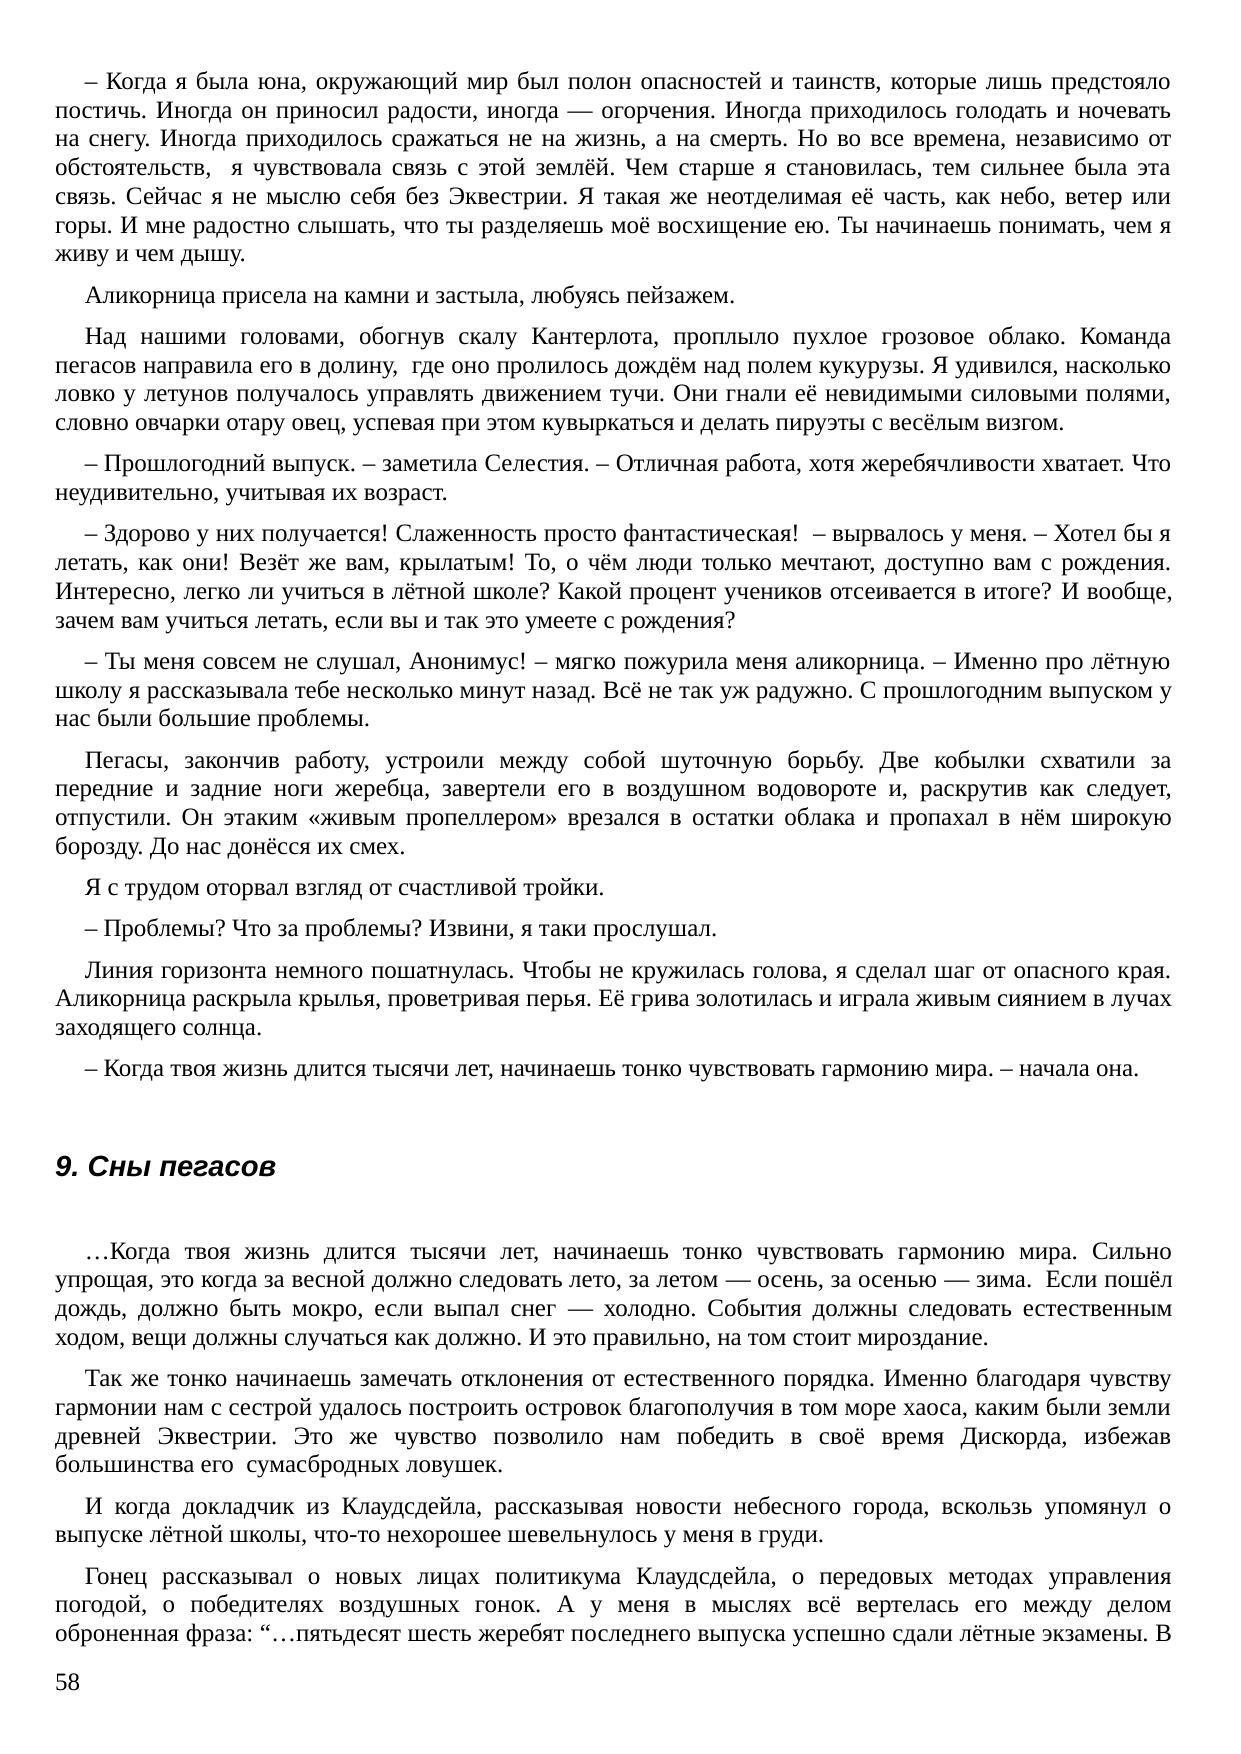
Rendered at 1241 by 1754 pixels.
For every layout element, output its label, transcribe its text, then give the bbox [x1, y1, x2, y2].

text Так же тонко начинаешь замечать отклонения от естественного порядка. Именно благодаря чувству гармонии нам с сестрой удалось построить островок благополучия в том море хаоса, каким были земли древней Эквестрии. Это же чувство позволило нам победить в своё время Дискорда, избежав большинства его сумасбродных ловушек. [55, 1363, 1173, 1478]
text И когда докладчик из Клаудсдейла, рассказывая новости небесного города, вскользь упомянул о выпуске лётной школы, что-то нехорошее шевельнулось у меня в груди. [55, 1491, 1173, 1548]
text Я с трудом оторвал взгляд от счастливой тройки. [55, 872, 1173, 901]
text – Проблемы? Что за проблемы? Извини, я таки прослушал. [55, 913, 1173, 942]
text …Когда твоя жизнь длится тысячи лет, начинаешь тонко чувствовать гармонию мира. Сильно упрощая, это когда за весной должно следовать лето, за летом — осень, за осенью — зима. Если пошёл дождь, должно быть мокро, если выпал снег — холодно. События должны следовать естественным ходом, вещи должны случаться как должно. И это правильно, на том стоит мироздание. [55, 1236, 1173, 1351]
text Гонец рассказывал о новых лицах политикума Клаудсдейла, о передовых методах управления погодой, о победителях воздушных гонок. А у меня в мыслях всё вертелась его между делом оброненная фраза: “…пятьдесят шесть жеребят последнего выпуска успешно сдали лётные экзамены. В [55, 1561, 1173, 1647]
text Пегасы, закончив работу, устроили между собой шуточную борьбу. Две кобылки схватили за передние и задние ноги жеребца, завертели его в воздушном водовороте и, раскрутив как следует, отпустили. Он этаким «живым пропеллером» врезался в остатки облака и пропахал в нём широкую борозду. До нас донёсся их смех. [55, 745, 1173, 860]
subtitle 9. Сны пегасов [55, 1148, 1173, 1182]
text – Ты меня совсем не слушал, Анонимус! – мягко пожурила меня аликорница. – Именно про лётную школу я рассказывала тебе несколько минут назад. Всё не так уж радужно. С прошлогодним выпуском у нас были большие проблемы. [55, 646, 1173, 732]
text Над нашими головами, обогнув скалу Кантерлота, проплыло пухлое грозовое облако. Команда пегасов направила его в долину, где оно пролилось дождём над полем кукурузы. Я удивился, насколько ловко у летунов получалось управлять движением тучи. Они гнали её невидимыми силовыми полями, словно овчарки отару овец, успевая при этом кувыркаться и делать пируэты с весёлым визгом. [55, 321, 1173, 436]
text Линия горизонта немного пошатнулась. Чтобы не кружилась голова, я сделал шаг от опасного края. Аликорница раскрыла крылья, проветривая перья. Её грива золотилась и играла живым сиянием в лучах заходящего солнца. [55, 955, 1173, 1041]
text – Когда твоя жизнь длится тысячи лет, начинаешь тонко чувствовать гармонию мира. – начала она. [55, 1053, 1173, 1082]
text – Прошлогодний выпуск. – заметила Селестия. – Отличная работа, хотя жеребячливости хватает. Что неудивительно, учитывая их возраст. [55, 448, 1173, 506]
text – Здорово у них получается! Слаженность просто фантастическая! – вырвалось у меня. – Хотел бы я летать, как они! Везёт же вам, крылатым! То, о чём люди только мечтают, доступно вам с рождения. Интересно, легко ли учиться в лётной школе? Какой процент учеников отсеивается в итоге? И вообще, зачем вам учиться летать, если вы и так это умеете с рождения? [55, 518, 1173, 633]
text Аликорница присела на камни и застыла, любуясь пейзажем. [55, 280, 1173, 308]
text – Когда я была юна, окружающий мир был полон опасностей и таинств, которые лишь предстояло постичь. Иногда он приносил радости, иногда — огорчения. Иногда приходилось голодать и ночевать на снегу. Иногда приходилось сражаться не на жизнь, а на смерть. Но во все времена, независимо от обстоятельств, я чувствовала связь с этой землёй. Чем старше я становилась, тем сильнее была эта связь. Сейчас я не мыслю себя без Эквестрии. Я такая же неотделимая её часть, как небо, ветер или горы. И мне радостно слышать, что ты разделяешь моё восхищение ею. Ты начинаешь понимать, чем я живу и чем дышу. [55, 66, 1173, 267]
